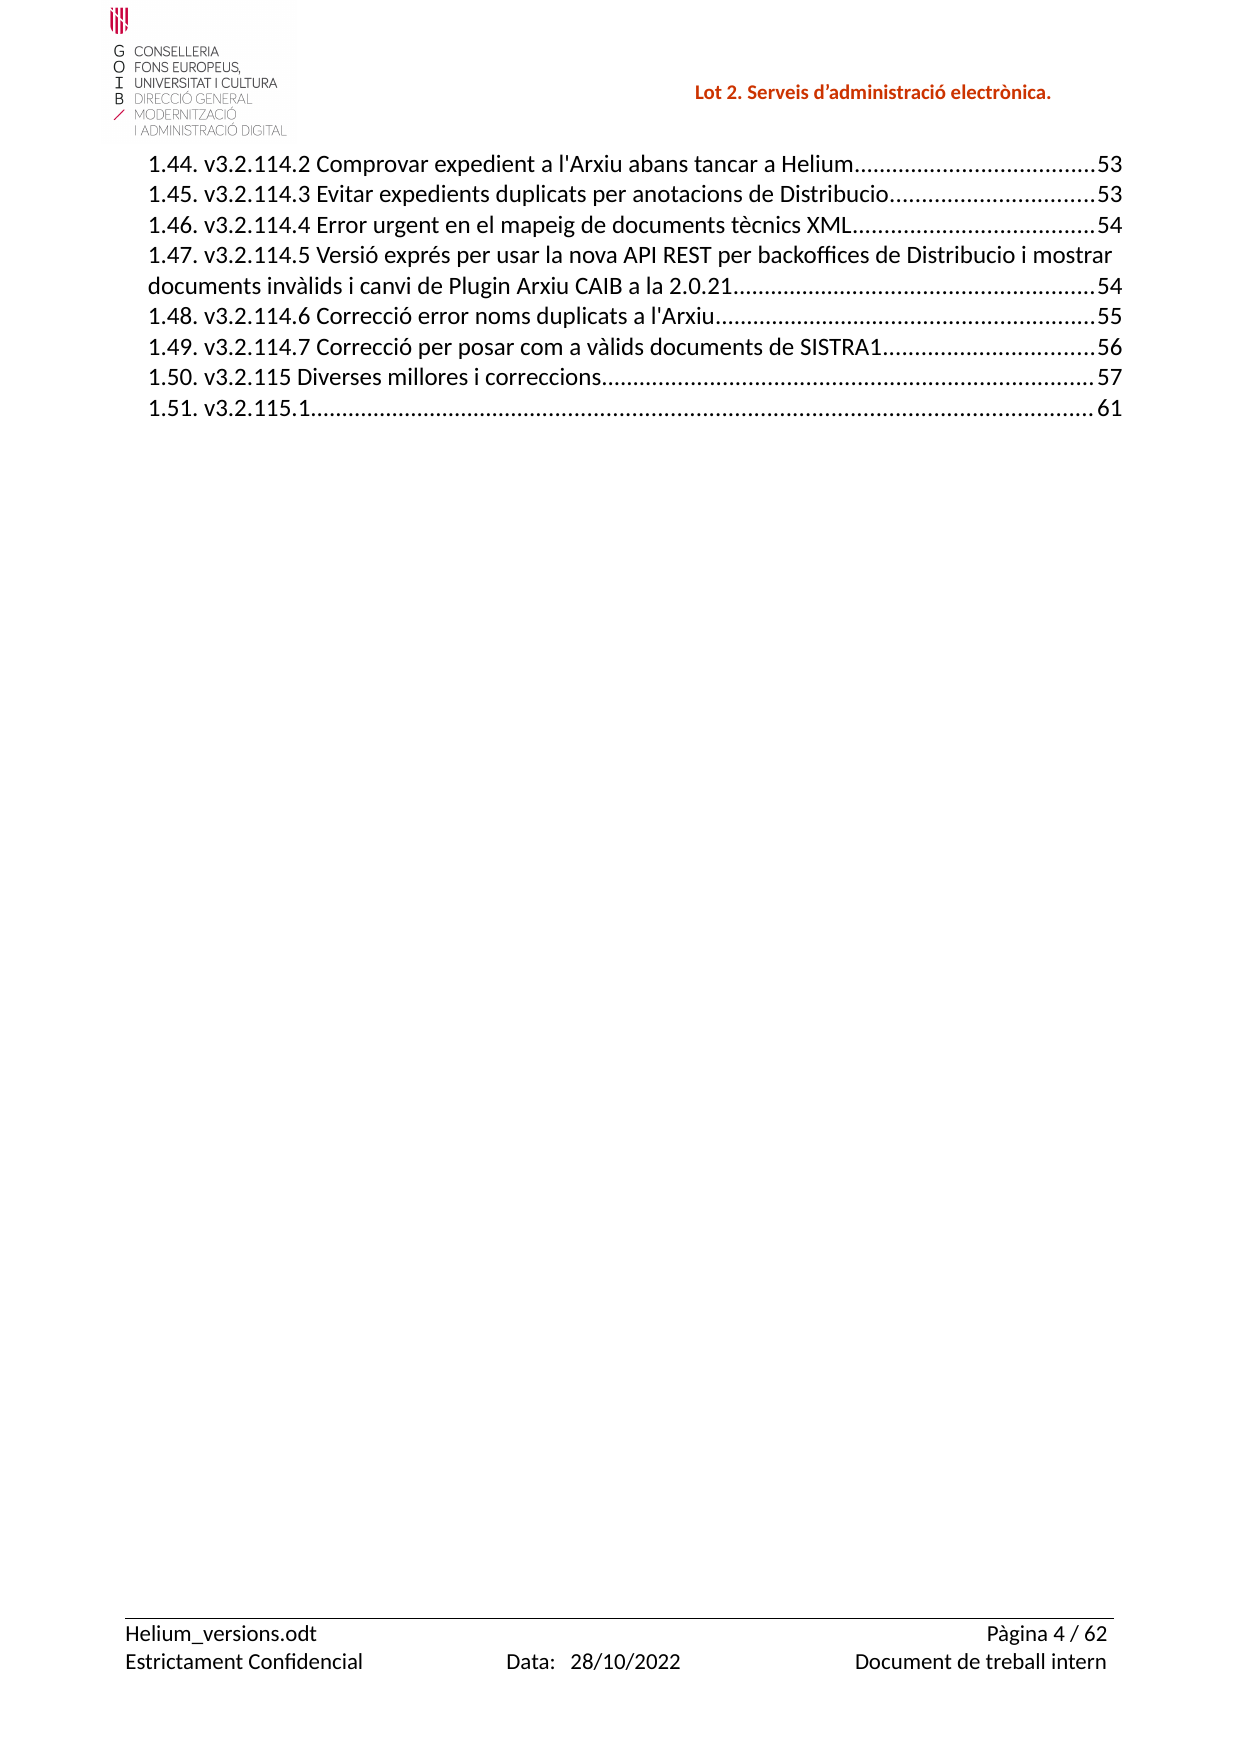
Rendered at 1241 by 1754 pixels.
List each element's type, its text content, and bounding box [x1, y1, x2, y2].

text 1.50. v3.2.115 Diverses millores i correccions 57 [148, 361, 1122, 392]
text 1.51. v3.2.115.1 61 [148, 392, 1122, 422]
text 1.47. v3.2.114.5 Versió exprés per usar la nova API REST per backoffices de Distribucio i mostrar documents invàlids i canvi de Plugin Arxiu CAIB a la 2.0.21 54 [148, 239, 1122, 300]
text 1.44. v3.2.114.2 Comprovar expedient a l'Arxiu abans tancar a Helium 53 [148, 148, 1122, 178]
picture [100, 0, 297, 144]
text 1.49. v3.2.114.7 Correcció per posar com a vàlids documents de SISTRA1 56 [148, 331, 1122, 361]
text 1.45. v3.2.114.3 Evitar expedients duplicats per anotacions de Distribucio 53 [148, 178, 1122, 209]
text 1.48. v3.2.114.6 Correcció error noms duplicats a l'Arxiu 55 [148, 300, 1122, 331]
text 1.46. v3.2.114.4 Error urgent en el mapeig de documents tècnics XML 54 [148, 209, 1122, 239]
